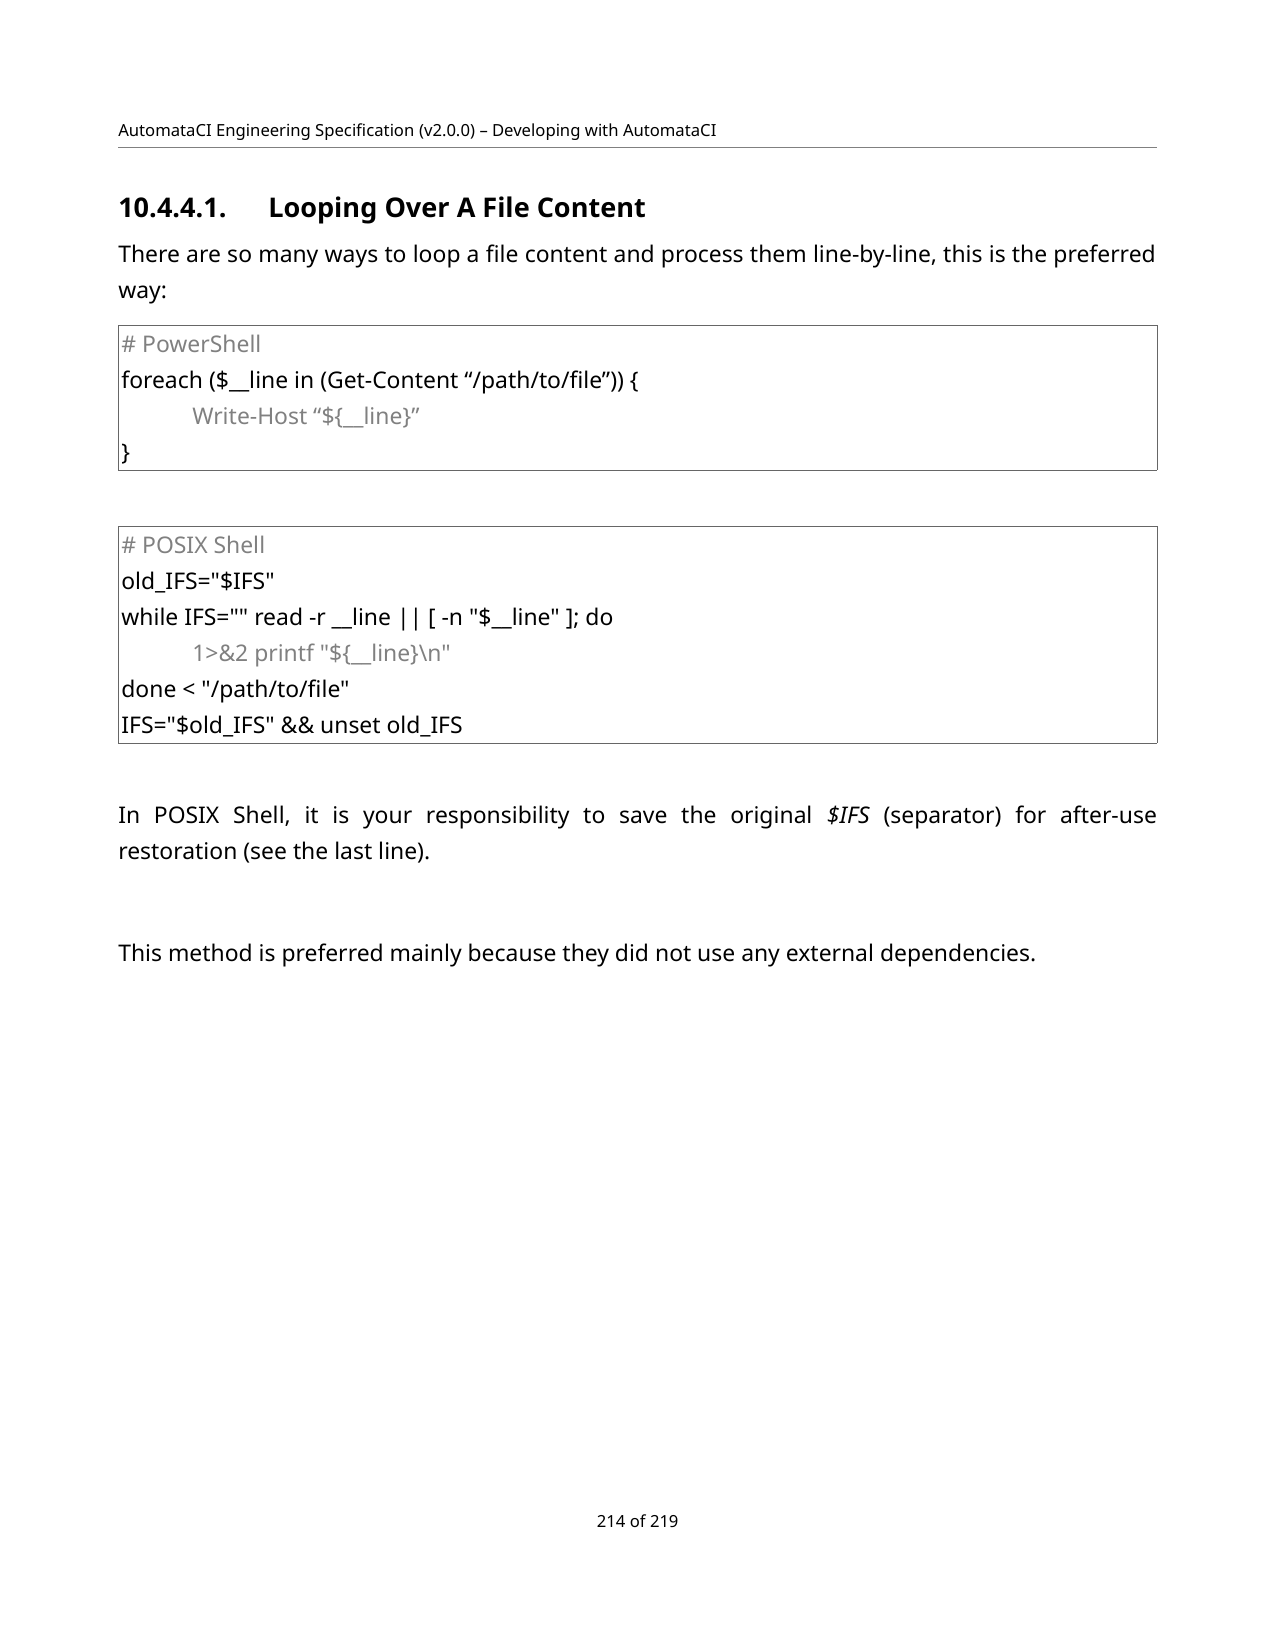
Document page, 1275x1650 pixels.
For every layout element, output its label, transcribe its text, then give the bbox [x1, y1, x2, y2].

text There are so many ways to loop a file content and process them line-by-line, this is the preferred way: [118, 238, 1157, 305]
text old_IFS="$IFS" [119, 562, 1157, 596]
text 1>&2 printf "${__line}\n" [119, 634, 1157, 668]
subtitle Looping Over A File Content [118, 189, 1157, 226]
text done < "/path/to/file" [119, 670, 1157, 704]
text This method is preferred mainly because they did not use any external dependencies. [118, 937, 1157, 968]
text Write-Host “${__line}” [119, 397, 1157, 431]
text # PowerShell [119, 326, 1157, 359]
text IFS="$old_IFS" && unset old_IFS [119, 706, 1157, 743]
text while IFS="" read -r __line || [ -n "$__line" ]; do [119, 598, 1157, 632]
text In POSIX Shell, it is your responsibility to save the original $IFS (separator) for after-use restoration (see the last line). [118, 799, 1157, 866]
text foreach ($__line in (Get-Content “/path/to/file”)) { [119, 361, 1157, 395]
text } [119, 433, 1157, 470]
text # POSIX Shell [119, 527, 1157, 560]
